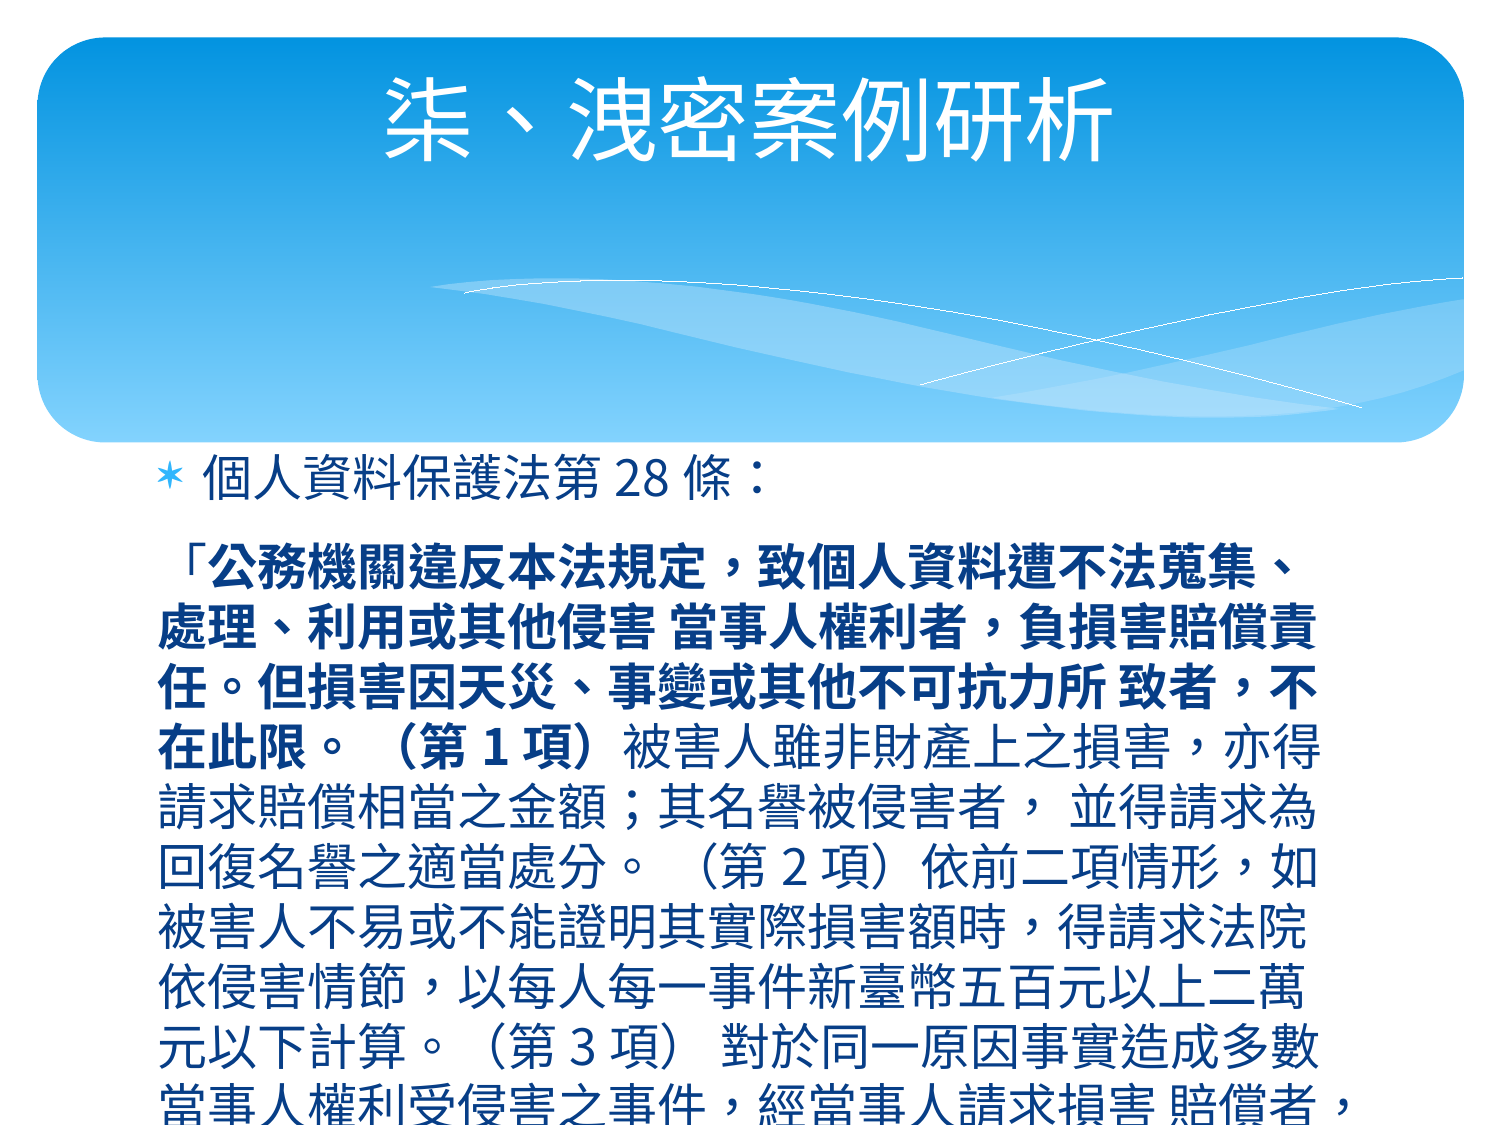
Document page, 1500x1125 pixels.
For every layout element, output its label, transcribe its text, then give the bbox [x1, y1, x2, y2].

list 個人資料保護法第28條： 「公務機關違反本法規定，致個人資料遭不法蒐集、處理、利用或其他侵害 當事人權利者，負損害賠償責任。但損害因天災、事變或其他不可抗力所 致者，不在此限。 （第1項）被害人雖非財產上之損害，亦得請求賠償相當之金額；其名譽被侵害者， 並得請求為回復名譽之適當處分。 （第2項）依前二項情形，如被害人不易或不能證明其實際損害額時，得請求法院依侵害情節，以每人每一事件新臺幣五百元以上二萬元以下計算。（第3項） 對於同一原因事實造成多數當事人權利受侵害之事件，經當事人請求損害 賠償者，其合計最高總額以新臺幣二億元為限。但因該原因事實所涉利益 超過新臺幣二億元者，以該所涉利益為限。（第4項）同一原因事實造成之損害總額逾前項金額時，被害人所受賠償金額，不受第三項所定每人每一事件最低賠償金額新臺幣五百元之限制。（第5項）第二項請求權，不得讓與或繼承。但以金額賠償之請求權已依契約承諾或 已起訴者，不在此限。（第6項）」 [143, 438, 1359, 1005]
title 柒、洩密案例研析 [75, 55, 1425, 261]
